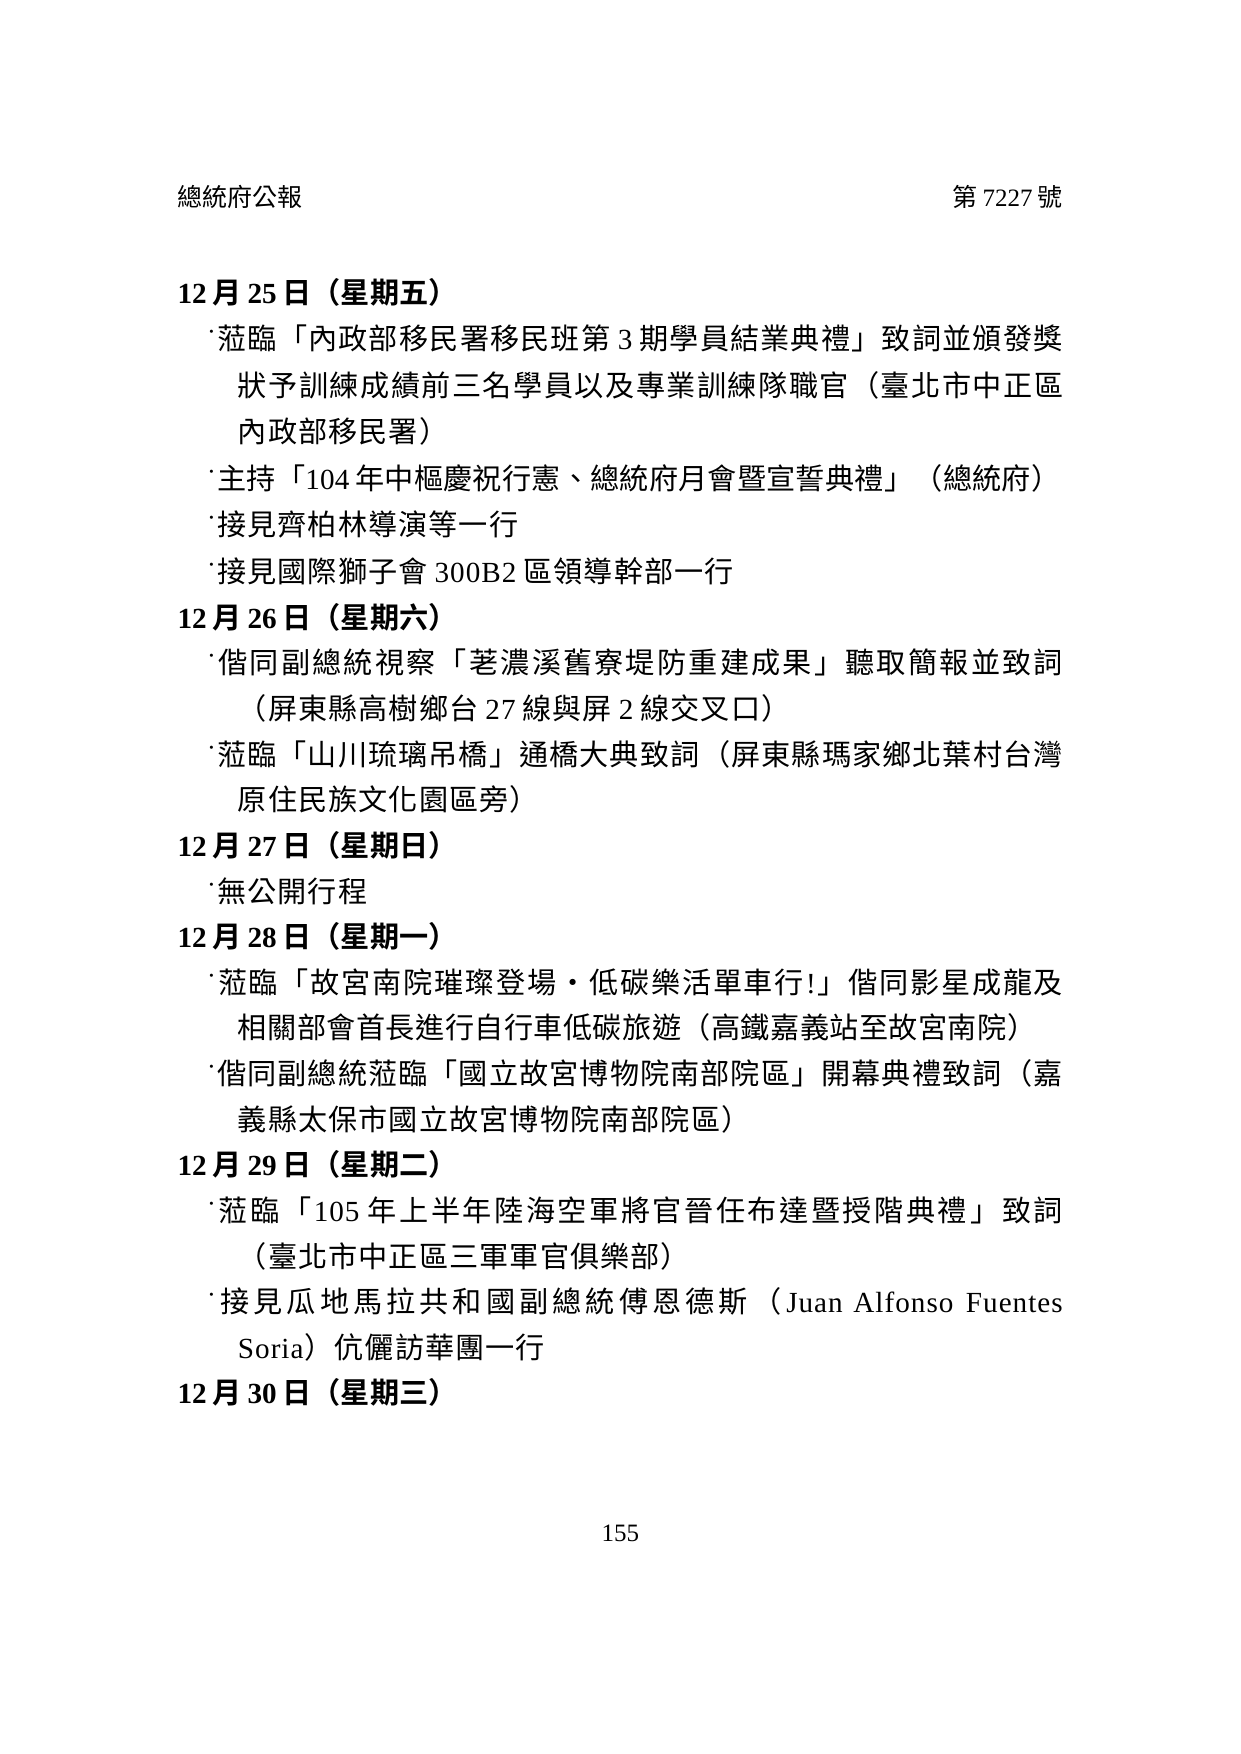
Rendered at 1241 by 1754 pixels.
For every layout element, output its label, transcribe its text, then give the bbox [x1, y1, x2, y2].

text ˙接見國際獅子會300B2區領導幹部一行 [206, 545, 1063, 592]
text 12月30日（星期三） [177, 1367, 1063, 1413]
text ˙偕同副總統視察「荖濃溪舊寮堤防重建成果」聽取簡報並致詞（屏東縣高樹鄉台27線與屏2線交叉口） [206, 637, 1063, 729]
text ˙偕同副總統蒞臨「國立故宮博物院南部院區」開幕典禮致詞（嘉義縣太保市國立故宮博物院南部院區） [206, 1048, 1063, 1139]
text 12月27日（星期日） [177, 820, 1063, 866]
text ˙蒞臨「故宮南院璀璨登場‧低碳樂活單車行!」偕同影星成龍及相關部會首長進行自行車低碳旅遊（高鐵嘉義站至故宮南院） [206, 957, 1063, 1048]
text ˙蒞臨「內政部移民署移民班第3期學員結業典禮」致詞並頒發獎狀予訓練成績前三名學員以及專業訓練隊職官（臺北市中正區內政部移民署） [206, 312, 1063, 452]
text ˙接見瓜地馬拉共和國副總統傅恩德斯（Juan Alfonso Fuentes Soria）伉儷訪華團一行 [206, 1276, 1063, 1367]
text 12月28日（星期一） [177, 911, 1063, 957]
text ˙接見齊柏林導演等一行 [206, 499, 1063, 545]
text ˙蒞臨「山川琉璃吊橋」通橋大典致詞（屏東縣瑪家鄉北葉村台灣原住民族文化園區旁） [206, 729, 1063, 820]
text ˙主持「104年中樞慶祝行憲、總統府月會暨宣誓典禮」（總統府） [206, 452, 1063, 499]
text 12月29日（星期二） [177, 1139, 1063, 1185]
text 12月26日（星期六） [177, 592, 1063, 637]
text ˙無公開行程 [206, 866, 1063, 911]
text 12月25日（星期五） [177, 266, 1063, 312]
text ˙蒞臨「105年上半年陸海空軍將官晉任布達暨授階典禮」致詞（臺北市中正區三軍軍官俱樂部） [206, 1185, 1063, 1276]
